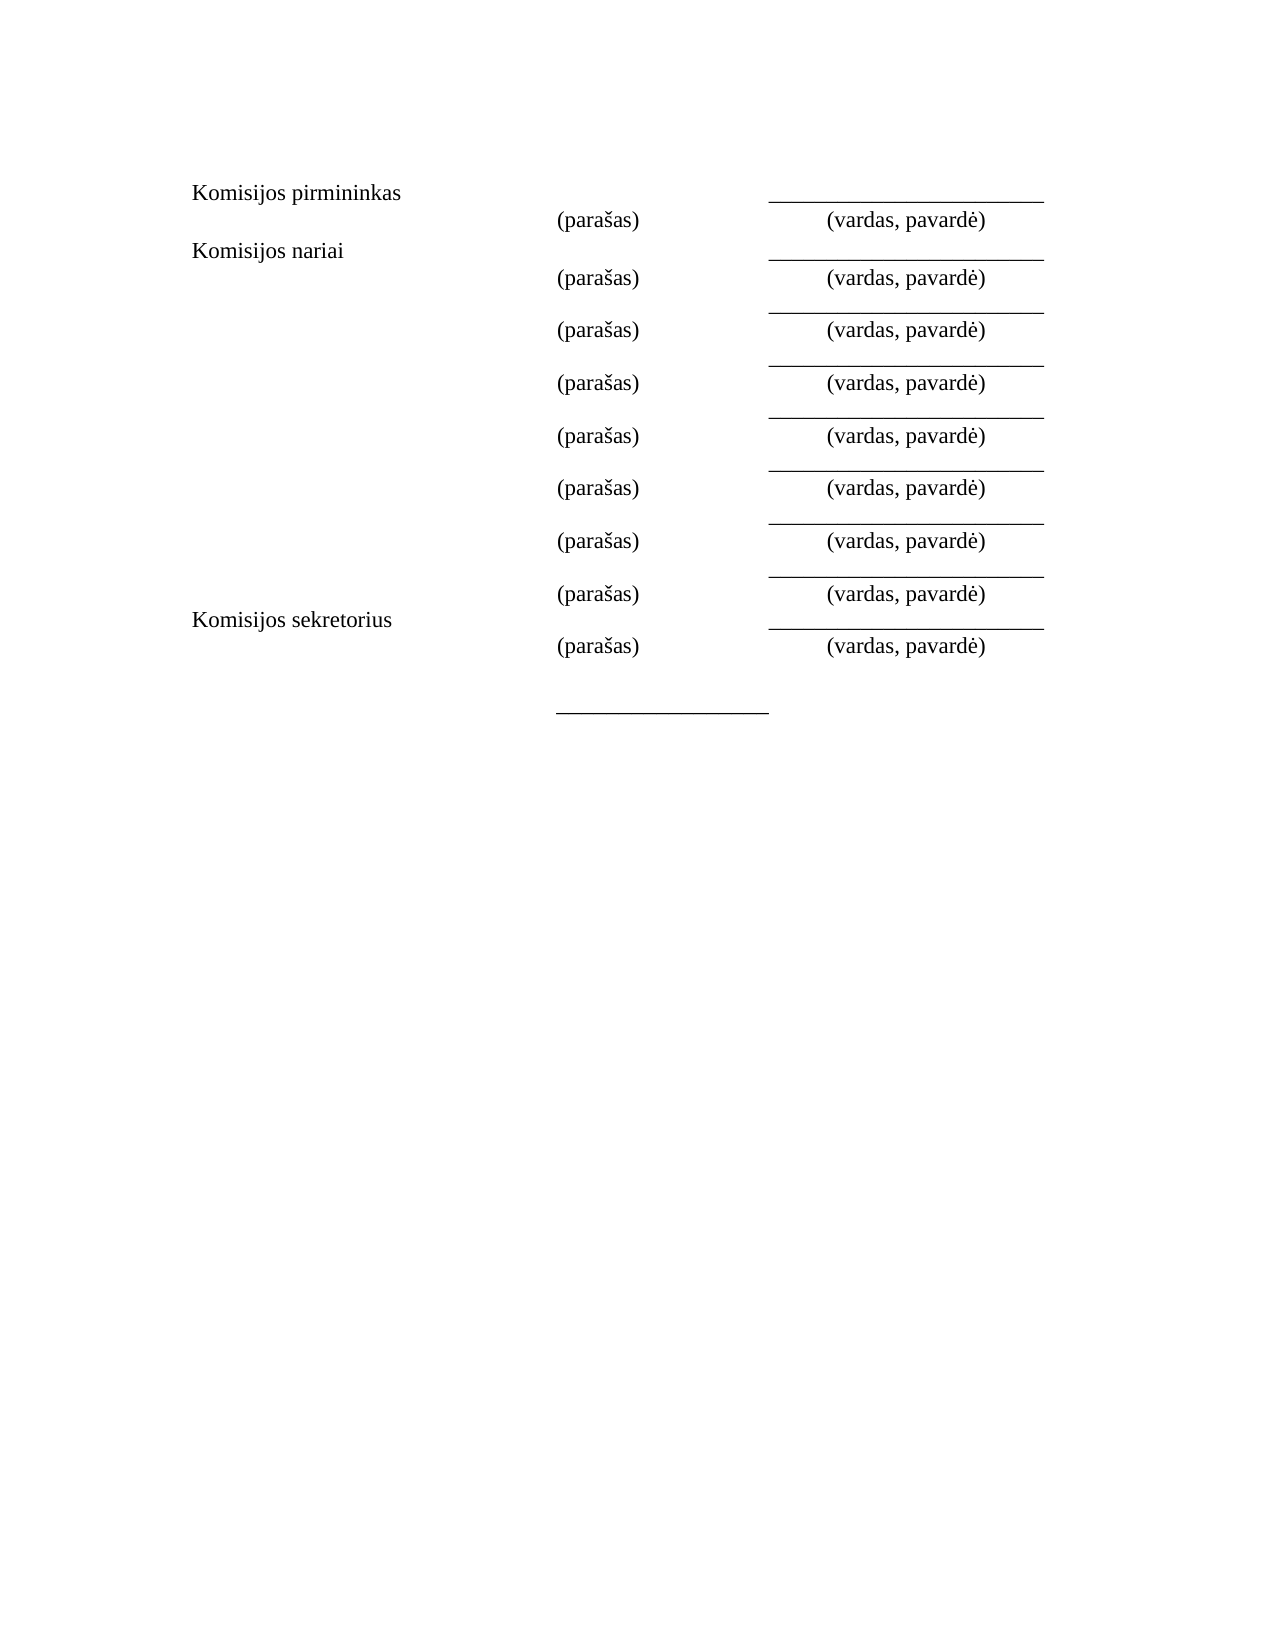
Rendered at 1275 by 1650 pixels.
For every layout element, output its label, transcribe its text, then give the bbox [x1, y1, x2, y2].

table_cell (parašas) [517, 343, 679, 395]
table_cell [188, 343, 517, 395]
table_cell (parašas) [517, 395, 679, 448]
table_cell ________________________ (vardas, pavardė) [680, 343, 1133, 395]
table_cell (parašas) [517, 290, 679, 343]
table_cell ________________________ (vardas, pavardė) [680, 395, 1133, 448]
table_cell ________________________ (vardas, pavardė) [680, 448, 1133, 501]
table_header (parašas) [517, 180, 679, 237]
table_cell [188, 554, 517, 606]
table_cell ________________________ (vardas, pavardė) [680, 290, 1133, 343]
table_cell ________________________ (vardas, pavardė) [680, 606, 1133, 659]
table_header Komisijos pirmininkas [188, 180, 517, 237]
table_cell [188, 501, 517, 553]
table_cell [188, 290, 517, 343]
text _________________ [187, 688, 1137, 716]
table_cell ________________________ (vardas, pavardė) [680, 237, 1133, 290]
table_cell (parašas) [517, 237, 679, 290]
table_cell Komisijos sekretorius [188, 606, 517, 659]
table_cell (parašas) [517, 501, 679, 553]
table_cell (parašas) [517, 606, 679, 659]
table_header ________________________ (vardas, pavardė) [680, 180, 1133, 237]
table_cell Komisijos nariai [188, 237, 517, 290]
table_cell (parašas) [517, 448, 679, 501]
table_cell [188, 395, 517, 448]
table_cell (parašas) [517, 554, 679, 606]
table_cell ________________________ (vardas, pavardė) [680, 554, 1133, 606]
table_cell ________________________ (vardas, pavardė) [680, 501, 1133, 553]
table_cell [188, 448, 517, 501]
